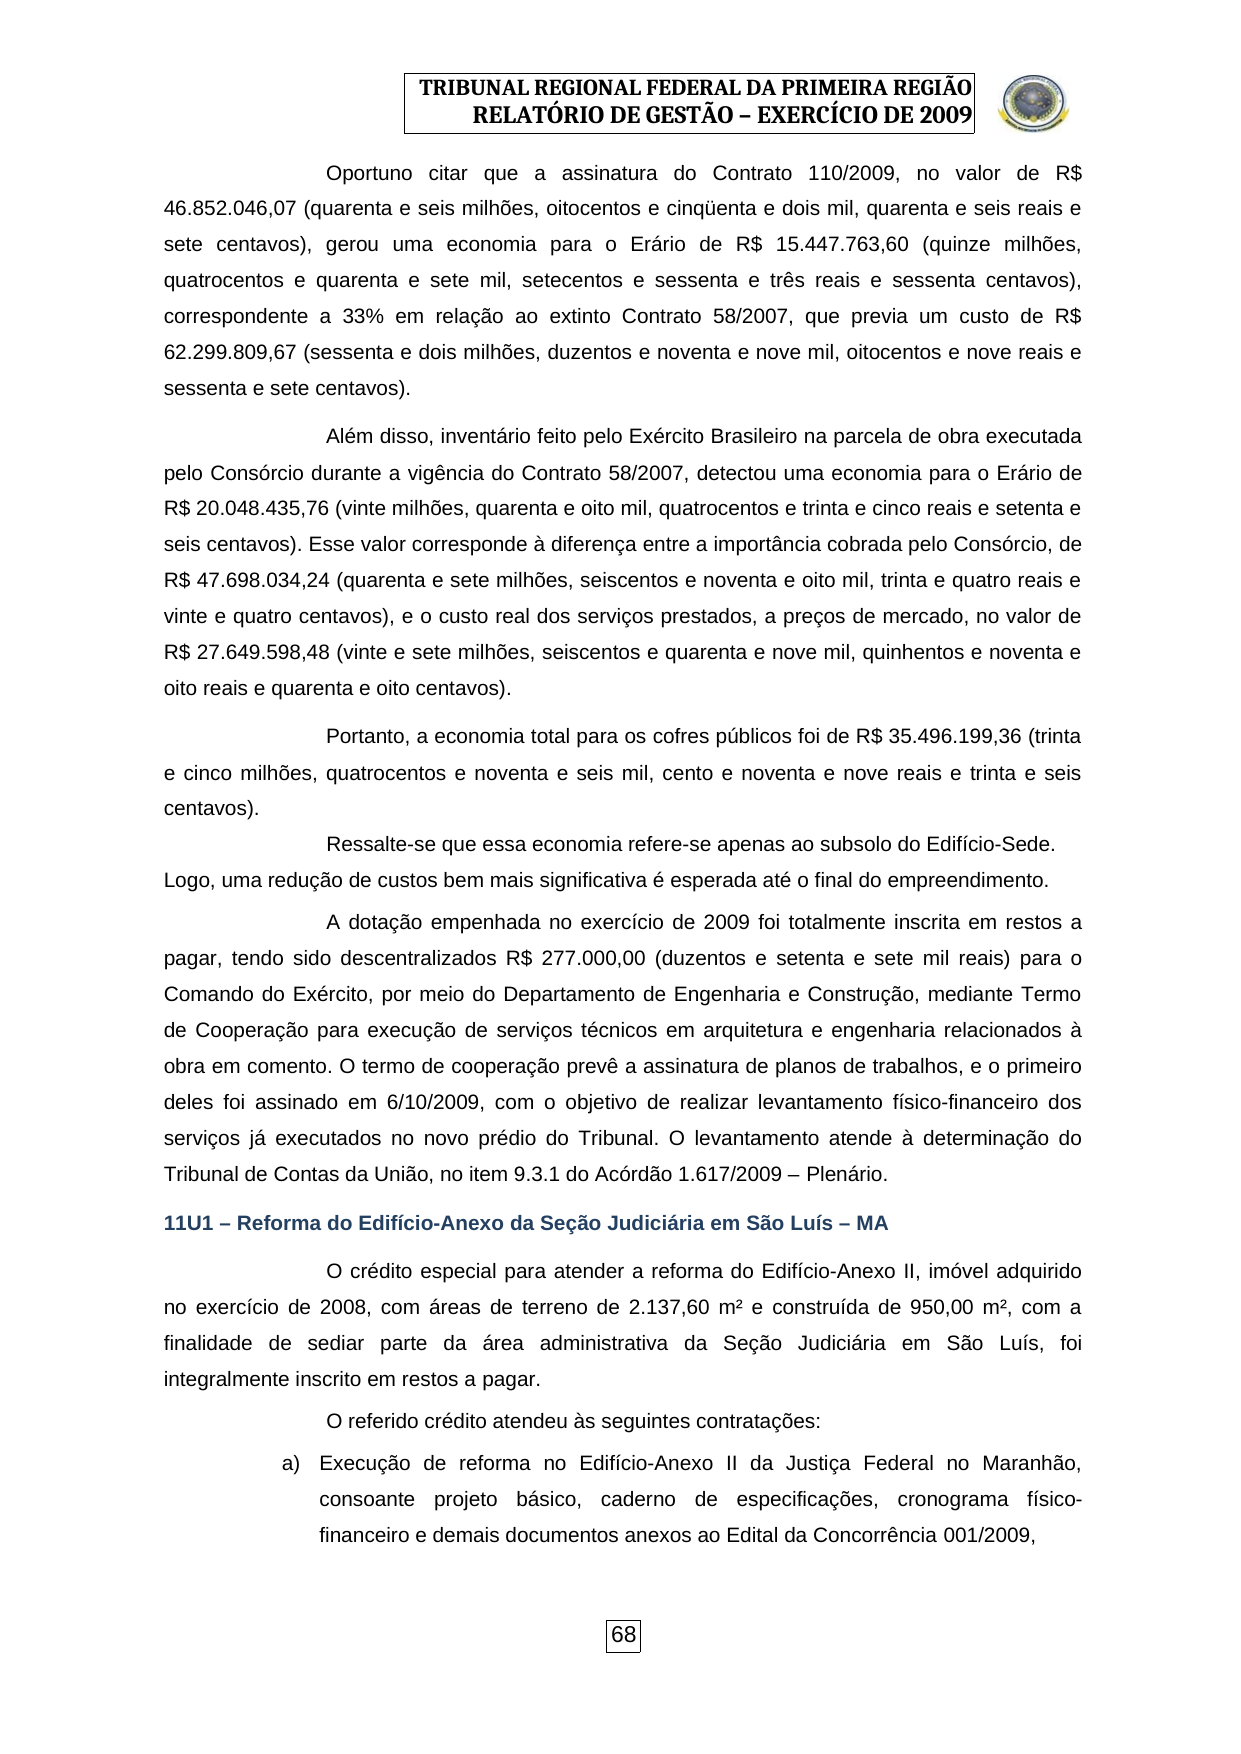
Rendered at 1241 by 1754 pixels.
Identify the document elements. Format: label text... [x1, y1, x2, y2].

text O referido crédito atendeu às seguintes contratações: [326, 1409, 1163, 1433]
subtitle 11U1 – Reforma do Edifício-Anexo da Seção Judiciária em São Luís – MA [163, 1210, 1163, 1234]
text Logo, uma redução de custos bem mais significativa é esperada até o final do empreendimento. [163, 868, 1163, 892]
text Além disso, inventário feito pelo Exército Brasileiro na parcela de obra executada pelo Consórcio durante a vigência do Contrato 58/2007, detectou uma economia para o Erário de R$ 20.048.435,76 (vinte milhões, quarenta e oito mil, quatrocentos e trinta e cinco reais e setenta e seis centavos). Esse valor corresponde à diferença entre a importância cobrada pelo Consórcio, de R$ 47.698.034,24 (quarenta e sete milhões, seiscentos e noventa e oito mil, trinta e quatro reais e vinte e quatro centavos), e o custo real dos serviços prestados, a preços de mercado, no valor de R$ 27.649.598,48 (vinte e sete milhões, seiscentos e quarenta e nove mil, quinhentos e noventa e oito reais e quarenta e oito centavos). [163, 424, 1083, 700]
picture [997, 75, 1070, 133]
text Portanto, a economia total para os cofres públicos foi de R$ 35.496.199,36 (trinta e cinco milhões, quatrocentos e noventa e seis mil, cento e noventa e nove reais e trinta e seis centavos). [163, 724, 1083, 820]
text O crédito especial para atender a reforma do Edifício-Anexo II, imóvel adquirido no exercício de 2008, com áreas de terreno de 2.137,60 m² e construída de 950,00 m², com a finalidade de sediar parte da área administrativa da Seção Judiciária em São Luís, foi integralmente inscrito em restos a pagar. [163, 1259, 1083, 1391]
list Execução de reforma no Edifício-Anexo II da Justiça Federal no Maranhão, consoante projeto básico, caderno de especificações, cronograma físico- financeiro e demais documentos anexos ao Edital da Concorrência 001/2009, [282, 1451, 1083, 1547]
text Oportuno citar que a assinatura do Contrato 110/2009, no valor de R$ 46.852.046,07 (quarenta e seis milhões, oitocentos e cinqüenta e dois mil, quarenta e seis reais e sete centavos), gerou uma economia para o Erário de R$ 15.447.763,60 (quinze milhões, quatrocentos e quarenta e sete mil, setecentos e sessenta e três reais e sessenta centavos), correspondente a 33% em relação ao extinto Contrato 58/2007, que previa um custo de R$ 62.299.809,67 (sessenta e dois milhões, duzentos e noventa e nove mil, oitocentos e nove reais e sessenta e sete centavos). [163, 160, 1083, 400]
text Ressalte-se que essa economia refere-se apenas ao subsolo do Edifício-Sede. [326, 832, 1163, 856]
text A dotação empenhada no exercício de 2009 foi totalmente inscrita em restos a pagar, tendo sido descentralizados R$ 277.000,00 (duzentos e setenta e sete mil reais) para o Comando do Exército, por meio do Departamento de Engenharia e Construção, mediante Termo de Cooperação para execução de serviços técnicos em arquitetura e engenharia relacionados à obra em comento. O termo de cooperação prevê a assinatura de planos de trabalhos, e o primeiro deles foi assinado em 6/10/2009, com o objetivo de realizar levantamento físico-financeiro dos serviços já executados no novo prédio do Tribunal. O levantamento atende à determinação do Tribunal de Contas da União, no item 9.3.1 do Acórdão 1.617/2009 – Plenário. [163, 910, 1083, 1186]
